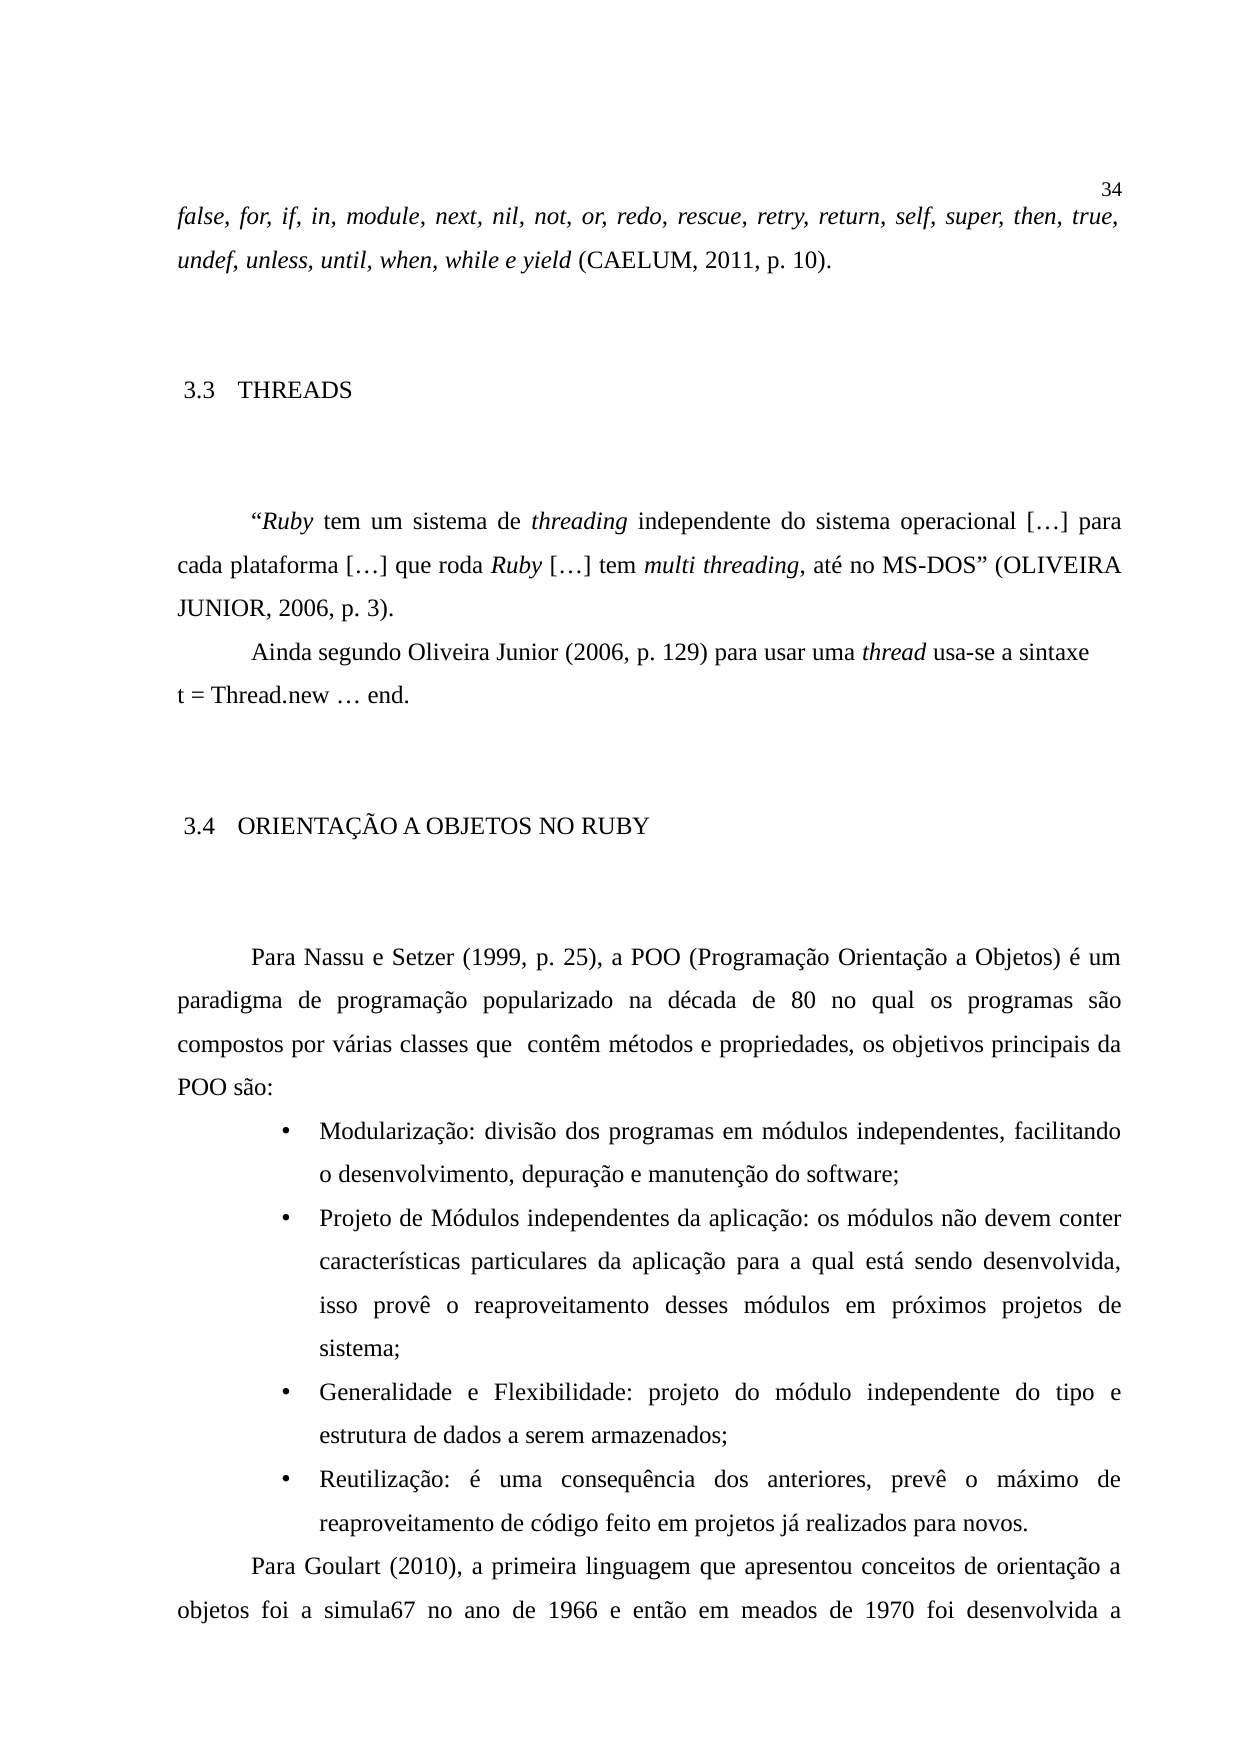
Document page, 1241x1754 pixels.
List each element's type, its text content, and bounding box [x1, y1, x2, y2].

text Para Nassu e Setzer (1999, p. 25), a POO (Programação Orientação a Objetos) é um paradigma de programação popularizado na década de 80 no qual os programas são compostos por várias classes que contêm métodos e propriedades, os objetivos principais da POO são: [177, 941, 1122, 1101]
list Modularização: divisão dos programas em módulos independentes, facilitando o desenvolvimento, depuração e manutenção do software; [282, 1116, 1122, 1188]
list Projeto de Módulos independentes da aplicação: os módulos não devem conter características particulares da aplicação para a qual está sendo desenvolvida, isso provê o reaproveitamento desses módulos em próximos projetos de sistema; [282, 1203, 1122, 1362]
text Para Goulart (2010), a primeira linguagem que apresentou conceitos de orientação a objetos foi a simula67 no ano de 1966 e então em meados de 1970 foi desenvolvida a [177, 1551, 1122, 1624]
list Reutilização: é uma consequência dos anteriores, prevê o máximo de reaproveitamento de código feito em projetos já realizados para novos. [282, 1464, 1122, 1537]
subtitle ORIENTAÇÃO A OBJETOS NO RUBY [177, 811, 1122, 840]
text Ainda segundo Oliveira Junior (2006, p. 129) para usar uma thread usa-se a sintaxe [177, 637, 1122, 666]
text “Ruby tem um sistema de threading independente do sistema operacional […] para cada plataforma […] que roda Ruby […] tem multi threading, até no MS-DOS” (OLIVEIRA JUNIOR, 2006, p. 3). [177, 506, 1122, 622]
list Generalidade e Flexibilidade: projeto do módulo independente do tipo e estrutura de dados a serem armazenados; [282, 1377, 1122, 1449]
text t = Thread.new … end. [177, 680, 1122, 709]
subtitle THREADS [177, 375, 1122, 404]
text false, for, if, in, module, next, nil, not, or, redo, rescue, retry, return, self, super, then, true, undef, unless, until, when, while e yield (CAELUM, 2011, p. 10). [177, 201, 1122, 274]
